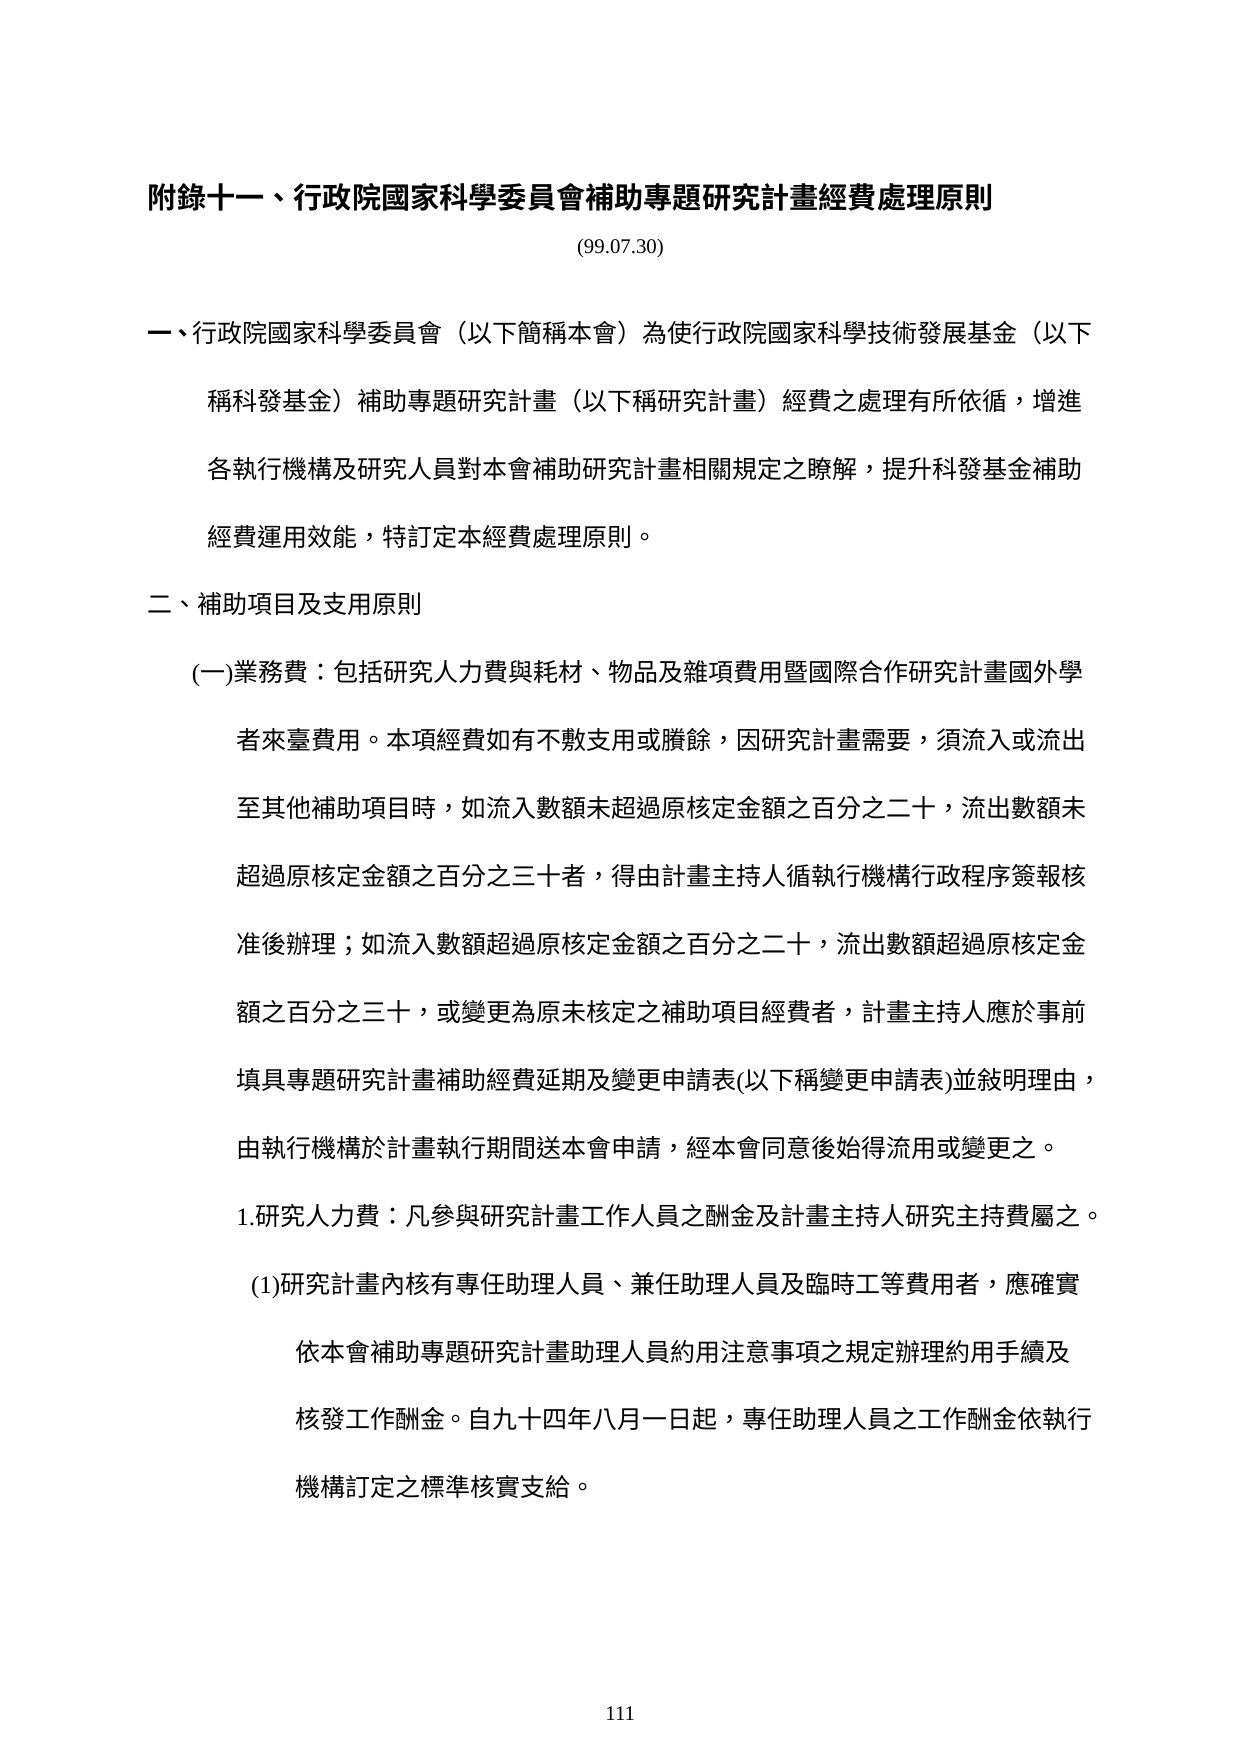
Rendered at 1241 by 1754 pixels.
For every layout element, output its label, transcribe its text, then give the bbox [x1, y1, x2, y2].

text 一、行政院國家科學委員會（以下簡稱本會）為使行政院國家科學技術發展基金（以下稱科發基金）補助專題研究計畫（以下稱研究計畫）經費之處理有所依循，增進各執行機構及研究人員對本會補助研究計畫相關規定之瞭解，提升科發基金補助經費運用效能，特訂定本經費處理原則。 [148, 297, 1092, 569]
text 二、補助項目及支用原則 [148, 569, 1092, 637]
text 1.研究人力費：凡參與研究計畫工作人員之酬金及計畫主持人研究主持費屬之。 [148, 1180, 1092, 1248]
text (99.07.30) [148, 229, 1092, 263]
text (一)業務費：包括研究人力費與耗材、物品及雜項費用暨國際合作研究計畫國外學者來臺費用。本項經費如有不敷支用或賸餘，因研究計畫需要，須流入或流出至其他補助項目時，如流入數額未超過原核定金額之百分之二十，流出數額未超過原核定金額之百分之三十者，得由計畫主持人循執行機構行政程序簽報核准後辦理；如流入數額超過原核定金額之百分之二十，流出數額超過原核定金額之百分之三十，或變更為原未核定之補助項目經費者，計畫主持人應於事前填具專題研究計畫補助經費延期及變更申請表(以下稱變更申請表)並敍明理由，由執行機構於計畫執行期間送本會申請，經本會同意後始得流用或變更之。 [192, 637, 1092, 1180]
subtitle 附錄十一、行政院國家科學委員會補助專題研究計畫經費處理原則 [148, 162, 1092, 229]
text (1)研究計畫內核有專任助理人員、兼任助理人員及臨時工等費用者，應確實依本會補助專題研究計畫助理人員約用注意事項之規定辦理約用手續及核發工作酬金。自九十四年八月一日起，專任助理人員之工作酬金依執行機構訂定之標準核實支給。 [251, 1248, 1092, 1520]
